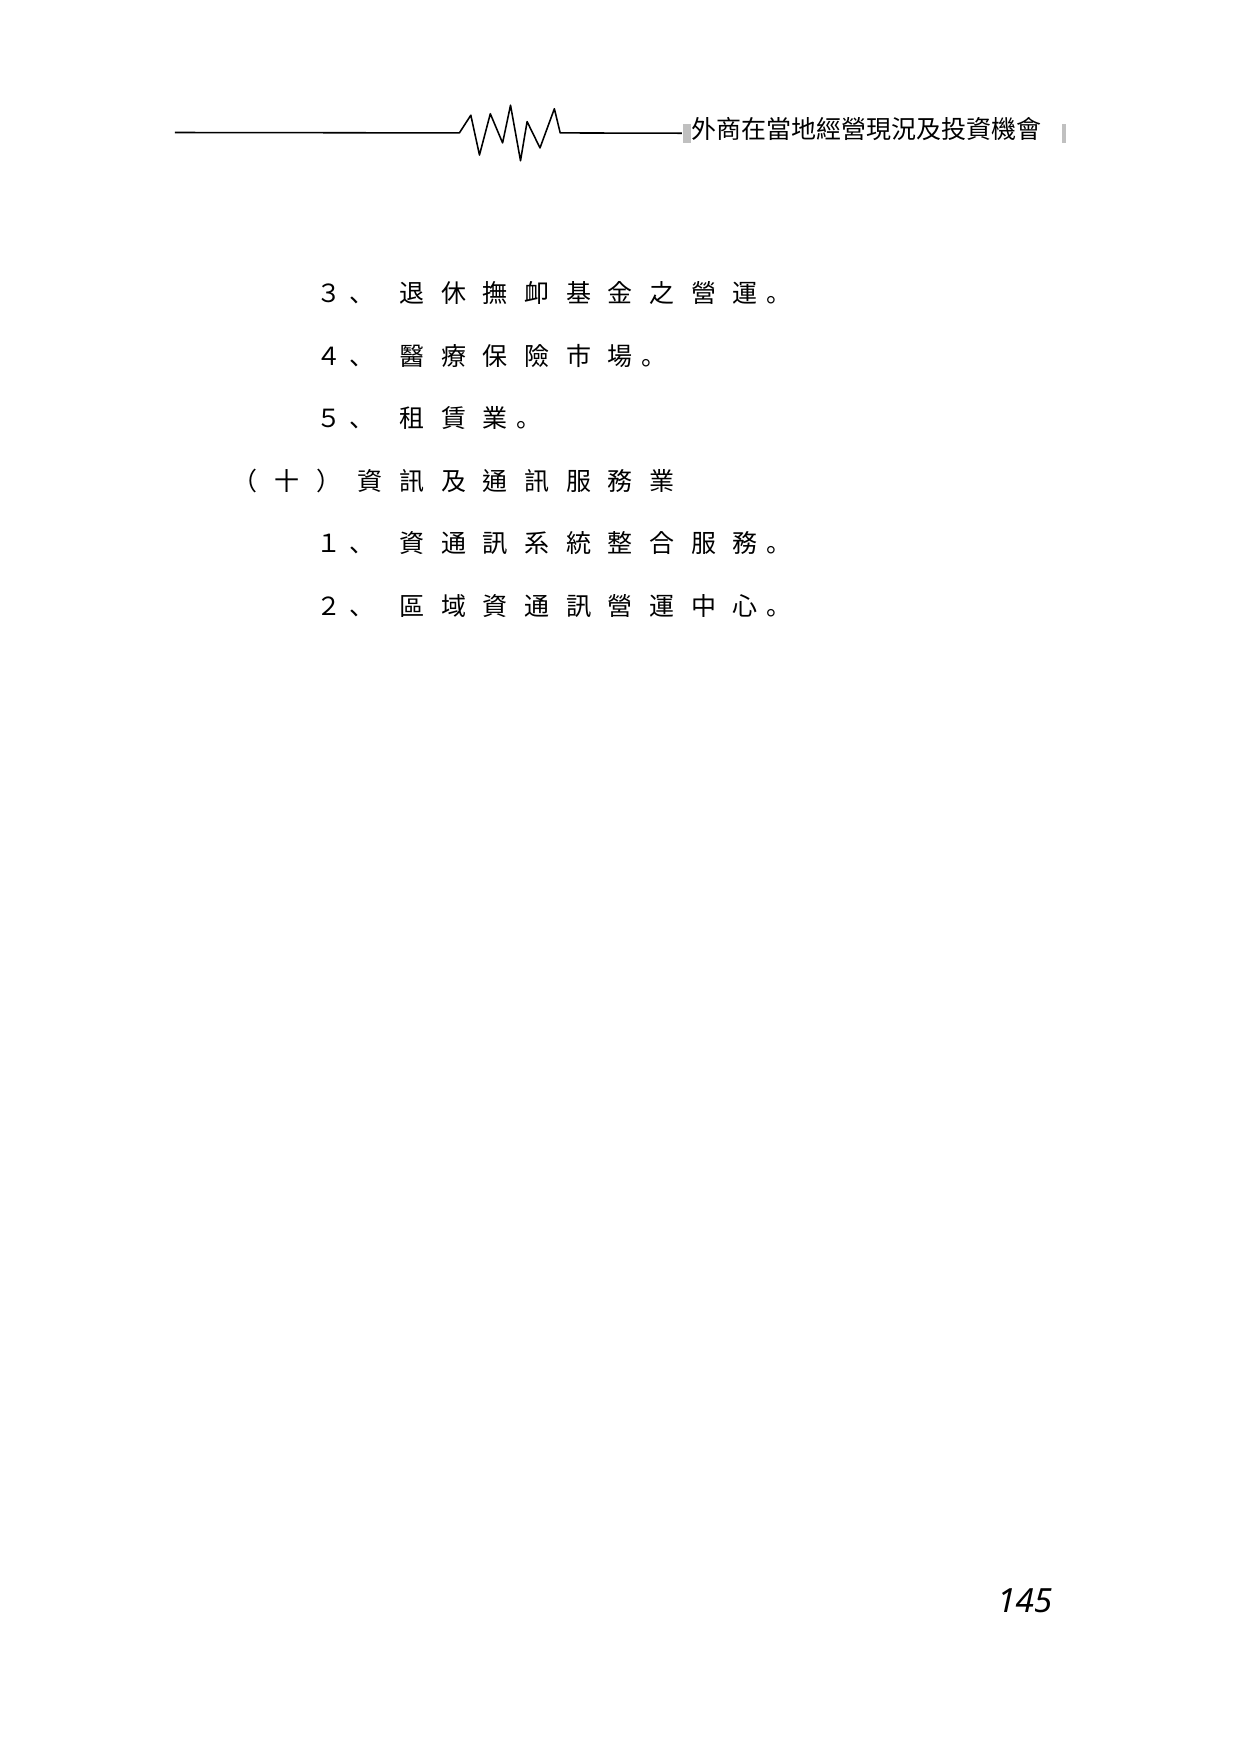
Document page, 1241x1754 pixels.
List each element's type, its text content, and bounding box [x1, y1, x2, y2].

text ２、區域資通訊營運中心。 [281, 563, 1058, 625]
text ５、租賃業。 [281, 375, 1058, 438]
text １、資通訊系統整合服務。 [281, 500, 1058, 563]
text （十）資訊及通訊服務業 [207, 438, 1058, 500]
text ３、退休撫卹基金之營運。 [281, 250, 1058, 313]
text ４、醫療保險市場。 [281, 313, 1058, 375]
